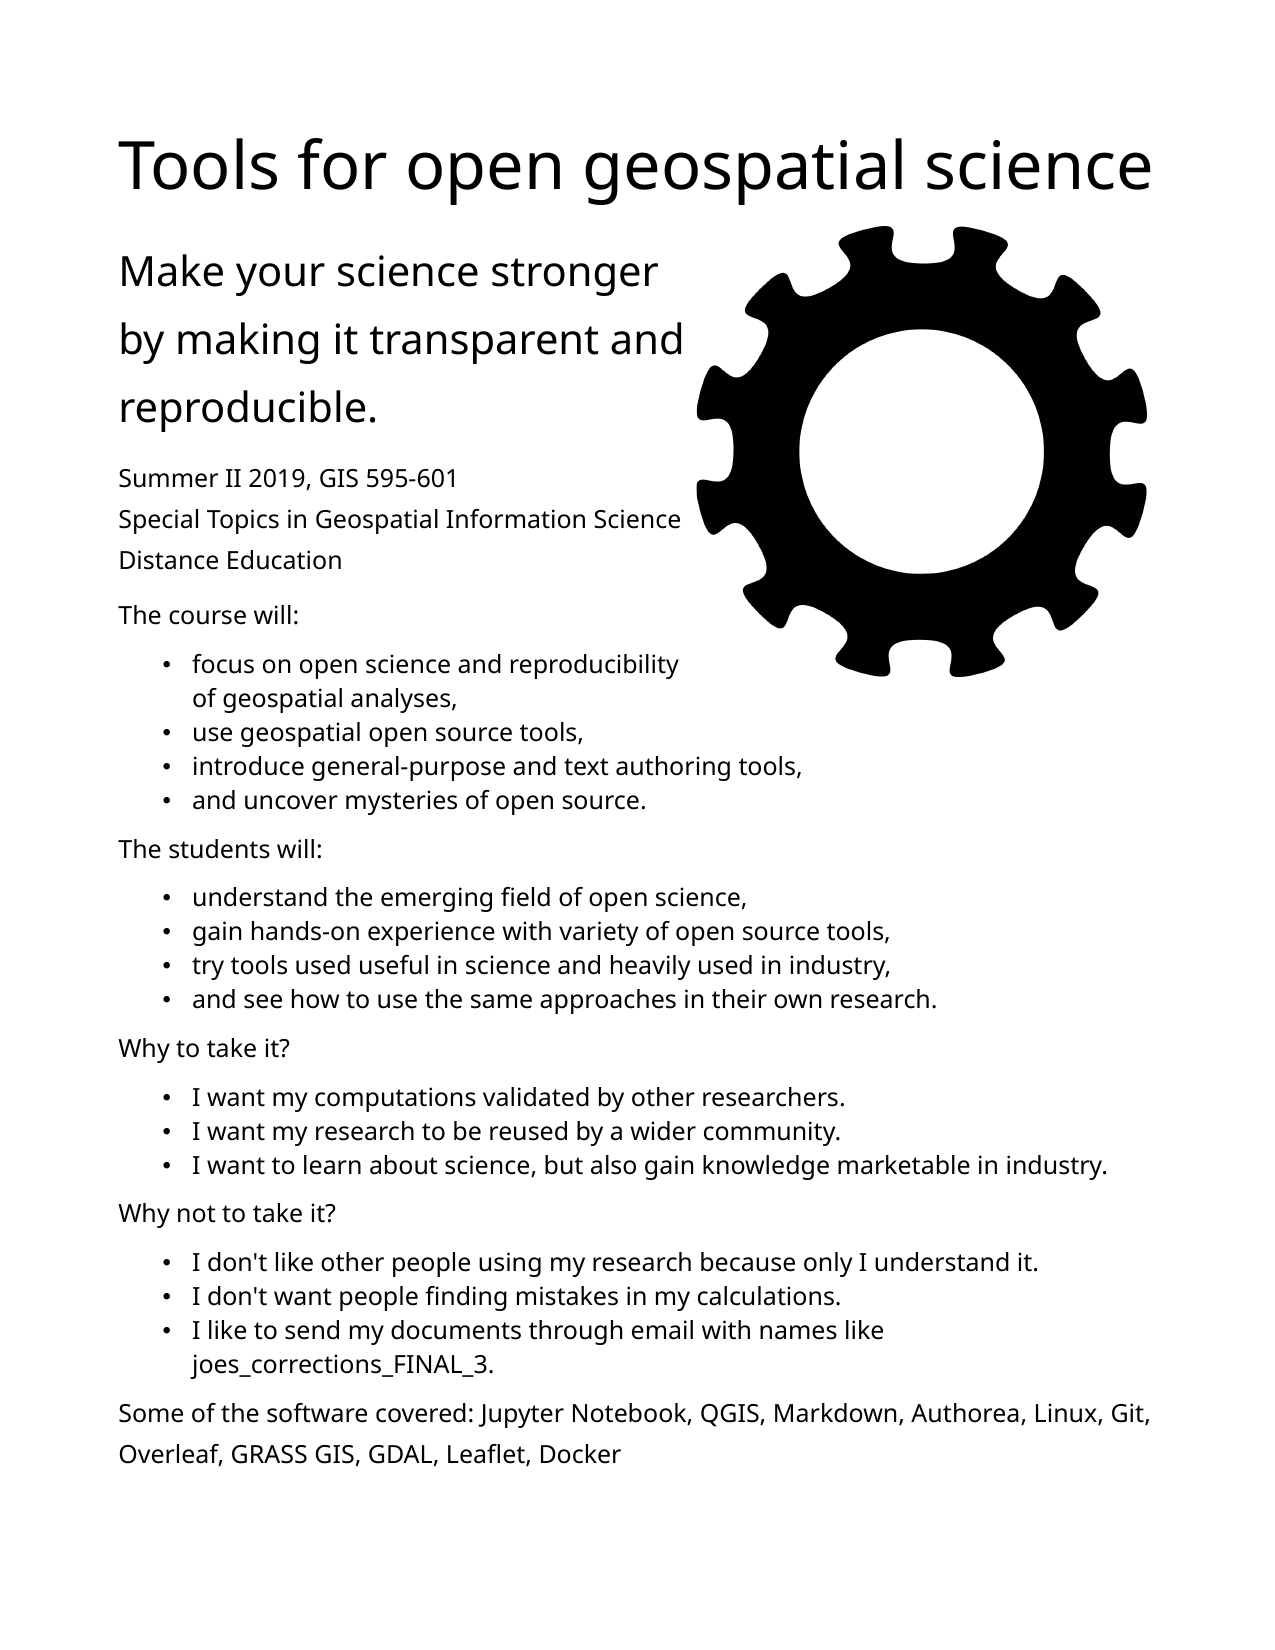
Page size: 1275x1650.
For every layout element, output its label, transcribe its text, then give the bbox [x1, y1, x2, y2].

list gain hands-on experience with variety of open source tools, [162, 914, 1157, 948]
text [1147, 598, 1157, 632]
text Make your science stronger by making it transparent and reproducible. [118, 242, 696, 435]
list I want my computations validated by other researchers. [162, 1079, 1157, 1113]
text Why to take it? [118, 1031, 1157, 1065]
text The course will: [118, 598, 696, 632]
picture [696, 226, 1147, 677]
text Summer II 2019, GIS 595-601 Special Topics in Geospatial Information Science Distance Education [118, 461, 696, 576]
list and see how to use the same approaches in their own research. [162, 982, 1157, 1016]
list I want to learn about science, but also gain knowledge marketable in industry. [162, 1147, 1157, 1182]
list and uncover mysteries of open source. [162, 783, 1157, 817]
text Some of the software covered: Jupyter Notebook, QGIS, Markdown, Authorea, Linux, Git, Overleaf, GRASS GIS, GDAL, Leaflet, Docker [118, 1396, 1157, 1471]
list understand the emerging field of open science, [162, 880, 1157, 914]
list use geospatial open source tools, [162, 714, 1157, 748]
list I don't like other people using my research because only I understand it. [162, 1245, 1157, 1279]
list focus on open science and reproducibility of geospatial analyses, [162, 646, 1157, 714]
list I want my research to be reused by a wider community. [162, 1113, 1157, 1147]
text The students will: [118, 831, 1157, 865]
text Why not to take it? [118, 1196, 1157, 1230]
list introduce general-purpose and text authoring tools, [162, 748, 1157, 783]
text [1147, 242, 1157, 435]
list I like to send my documents through email with names like joes_corrections_FINAL_3. [162, 1313, 1157, 1381]
list I don't want people finding mistakes in my calculations. [162, 1279, 1157, 1313]
list try tools used useful in science and heavily used in industry, [162, 948, 1157, 982]
text Tools for open geospatial science [118, 118, 1157, 209]
